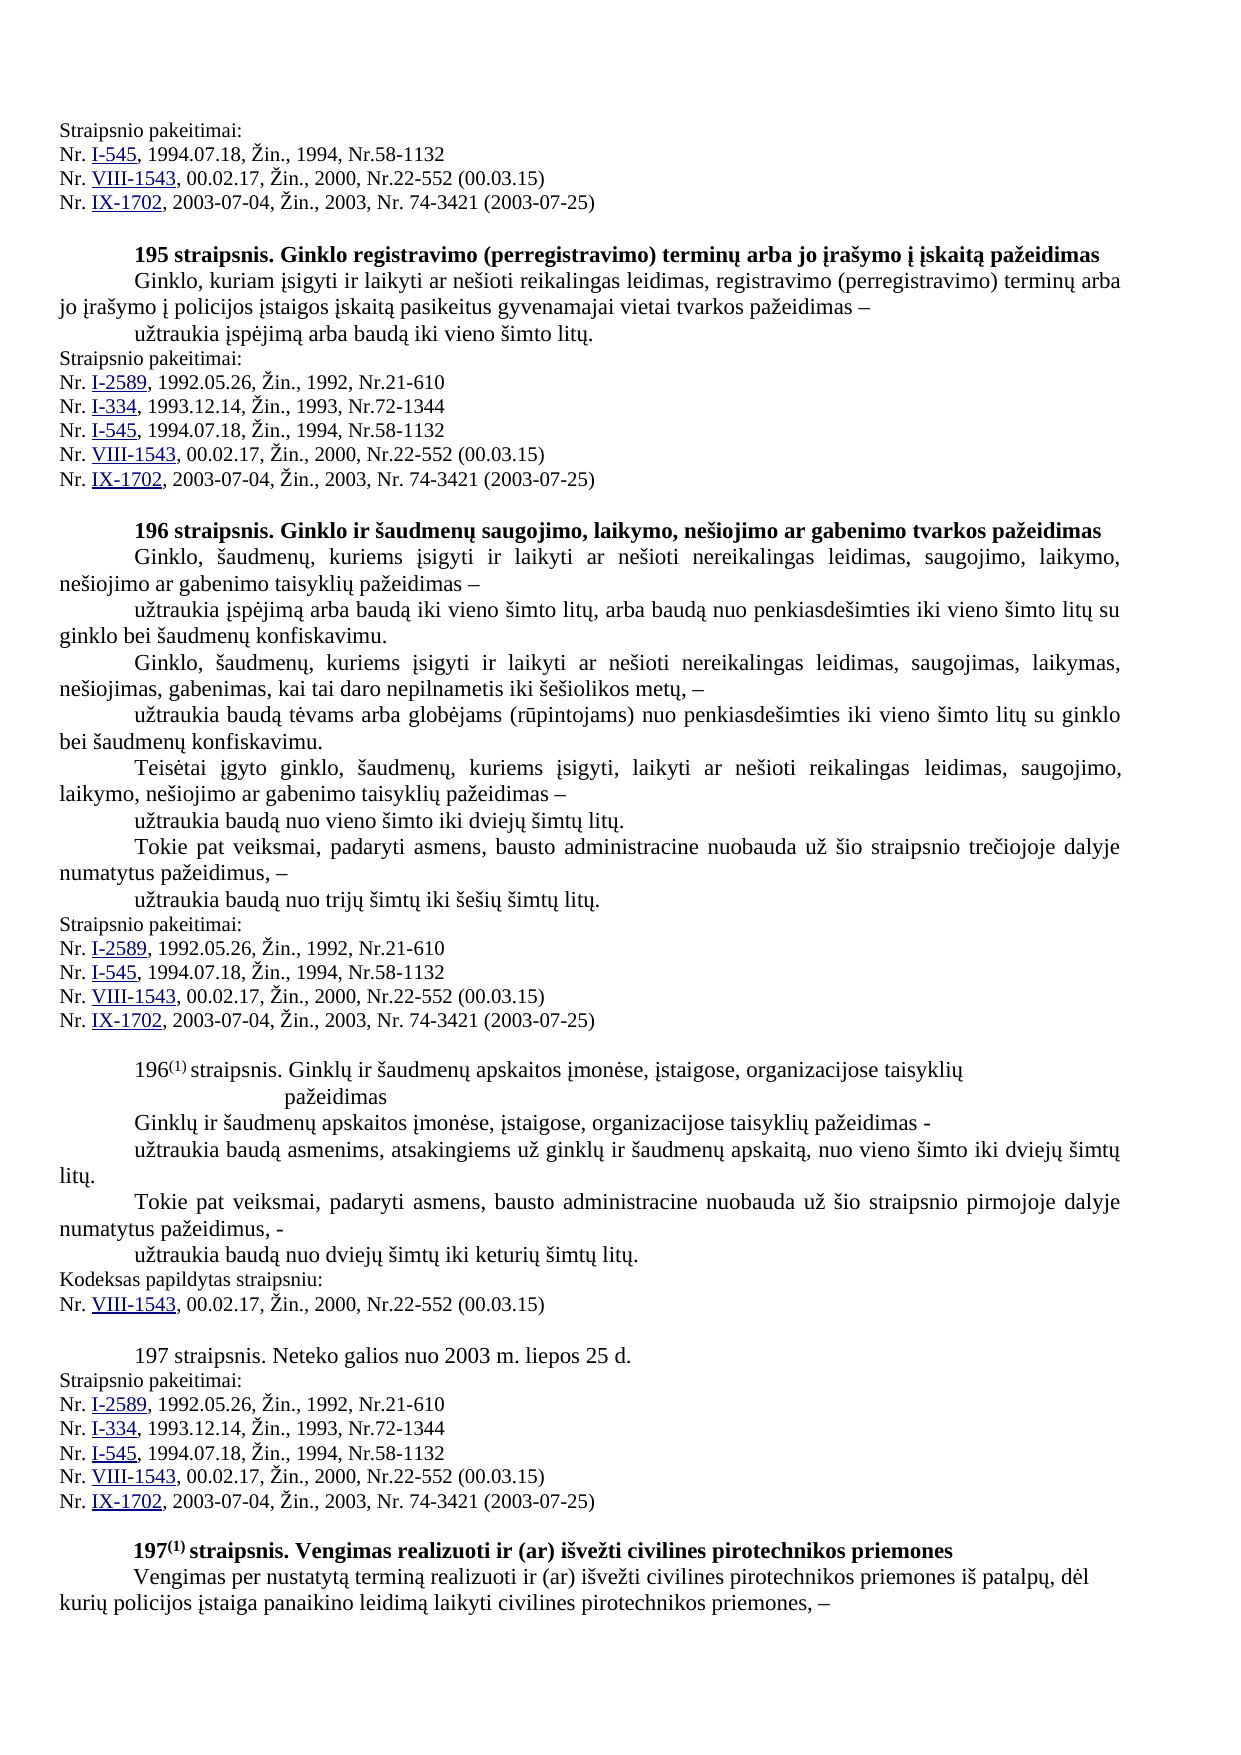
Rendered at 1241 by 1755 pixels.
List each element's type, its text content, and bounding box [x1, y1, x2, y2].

text Tokie pat veiksmai, padaryti asmens, bausto administracine nuobauda už šio straipsnio pirmojoje dalyje numatytus pažeidimus, - [59, 1188, 1122, 1241]
text Nr. VIII-1543, 00.02.17, Žin., 2000, Nr.22-552 (00.03.15) [59, 984, 1122, 1008]
text Teisėtai įgyto ginklo, šaudmenų, kuriems įsigyti, laikyti ar nešioti reikalingas leidimas, saugojimo, laikymo, nešiojimo ar gabenimo taisyklių pažeidimas – [59, 754, 1122, 807]
text Nr. IX-1702, 2003-07-04, Žin., 2003, Nr. 74-3421 (2003-07-25) [59, 190, 1122, 214]
text Nr. I-2589, 1992.05.26, Žin., 1992, Nr.21-610 [59, 936, 1122, 960]
text Nr. I-2589, 1992.05.26, Žin., 1992, Nr.21-610 [59, 1392, 1122, 1416]
text Nr. VIII-1543, 00.02.17, Žin., 2000, Nr.22-552 (00.03.15) [59, 166, 1122, 190]
text užtraukia baudą tėvams arba globėjams (rūpintojams) nuo penkiasdešimties iki vieno šimto litų su ginklo bei šaudmenų konfiskavimu. [59, 701, 1122, 754]
text Nr. I-545, 1994.07.18, Žin., 1994, Nr.58-1132 [59, 418, 1122, 442]
text Nr. VIII-1543, 00.02.17, Žin., 2000, Nr.22-552 (00.03.15) [59, 1291, 1122, 1316]
text užtraukia įspėjimą arba baudą iki vieno šimto litų, arba baudą nuo penkiasdešimties iki vieno šimto litų su ginklo bei šaudmenų konfiskavimu. [59, 596, 1122, 649]
text Nr. I-2589, 1992.05.26, Žin., 1992, Nr.21-610 [59, 370, 1122, 394]
text užtraukia baudą nuo trijų šimtų iki šešių šimtų litų. [59, 886, 1122, 912]
text Nr. IX-1702, 2003-07-04, Žin., 2003, Nr. 74-3421 (2003-07-25) [59, 466, 1122, 491]
text Straipsnio pakeitimai: [59, 1368, 1122, 1392]
text Kodeksas papildytas straipsniu: [59, 1267, 1122, 1291]
text pažeidimas [284, 1083, 1122, 1109]
text Straipsnio pakeitimai: [59, 346, 1122, 370]
text Nr. I-545, 1994.07.18, Žin., 1994, Nr.58-1132 [59, 1440, 1122, 1464]
text Straipsnio pakeitimai: [59, 912, 1122, 936]
text Ginklų ir šaudmenų apskaitos įmonėse, įstaigose, organizacijose taisyklių pažeidimas - [59, 1109, 1122, 1136]
text 197(1) straipsnis. Vengimas realizuoti ir (ar) išvežti civilines pirotechnikos priemones [59, 1537, 1122, 1563]
text Nr. VIII-1543, 00.02.17, Žin., 2000, Nr.22-552 (00.03.15) [59, 442, 1122, 466]
text Ginklo, šaudmenų, kuriems įsigyti ir laikyti ar nešioti nereikalingas leidimas, saugojimas, laikymas, nešiojimas, gabenimas, kai tai daro nepilnametis iki šešiolikos metų, – [59, 649, 1122, 701]
text Nr. IX-1702, 2003-07-04, Žin., 2003, Nr. 74-3421 (2003-07-25) [59, 1008, 1122, 1032]
text užtraukia baudą asmenims, atsakingiems už ginklų ir šaudmenų apskaitą, nuo vieno šimto iki dviejų šimtų litų. [59, 1136, 1122, 1188]
text Nr. I-334, 1993.12.14, Žin., 1993, Nr.72-1344 [59, 1416, 1122, 1440]
text Straipsnio pakeitimai: [59, 118, 1122, 142]
text užtraukia baudą nuo dviejų šimtų iki keturių šimtų litų. [59, 1241, 1122, 1267]
text Nr. VIII-1543, 00.02.17, Žin., 2000, Nr.22-552 (00.03.15) [59, 1464, 1122, 1488]
text Tokie pat veiksmai, padaryti asmens, bausto administracine nuobauda už šio straipsnio trečiojoje dalyje numatytus pažeidimus, – [59, 833, 1122, 886]
text 197 straipsnis. Neteko galios nuo 2003 m. liepos 25 d. [59, 1342, 1122, 1368]
text Vengimas per nustatytą terminą realizuoti ir (ar) išvežti civilines pirotechnikos priemones iš patalpų, dėl kurių policijos įstaiga panaikino leidimą laikyti civilines pirotechnikos priemones, – [59, 1563, 1122, 1616]
text 196 straipsnis. Ginklo ir šaudmenų saugojimo, laikymo, nešiojimo ar gabenimo tvarkos pažeidimas [134, 517, 1122, 543]
text užtraukia įspėjimą arba baudą iki vieno šimto litų. [59, 320, 1122, 346]
text Ginklo, šaudmenų, kuriems įsigyti ir laikyti ar nešioti nereikalingas leidimas, saugojimo, laikymo, nešiojimo ar gabenimo taisyklių pažeidimas – [59, 543, 1122, 596]
text Nr. IX-1702, 2003-07-04, Žin., 2003, Nr. 74-3421 (2003-07-25) [59, 1488, 1122, 1513]
text Nr. I-334, 1993.12.14, Žin., 1993, Nr.72-1344 [59, 394, 1122, 418]
text Nr. I-545, 1994.07.18, Žin., 1994, Nr.58-1132 [59, 142, 1122, 166]
text Ginklo, kuriam įsigyti ir laikyti ar nešioti reikalingas leidimas, registravimo (perregistravimo) terminų arba jo įrašymo į policijos įstaigos įskaitą pasikeitus gyvenamajai vietai tvarkos pažeidimas – [59, 267, 1122, 320]
text užtraukia baudą nuo vieno šimto iki dviejų šimtų litų. [59, 807, 1122, 833]
text Nr. I-545, 1994.07.18, Žin., 1994, Nr.58-1132 [59, 960, 1122, 984]
text 196(1) straipsnis. Ginklų ir šaudmenų apskaitos įmonėse, įstaigose, organizacijose taisyklių [134, 1057, 1122, 1083]
text 195 straipsnis. Ginklo registravimo (perregistravimo) terminų arba jo įrašymo į įskaitą pažeidimas [134, 241, 1122, 267]
